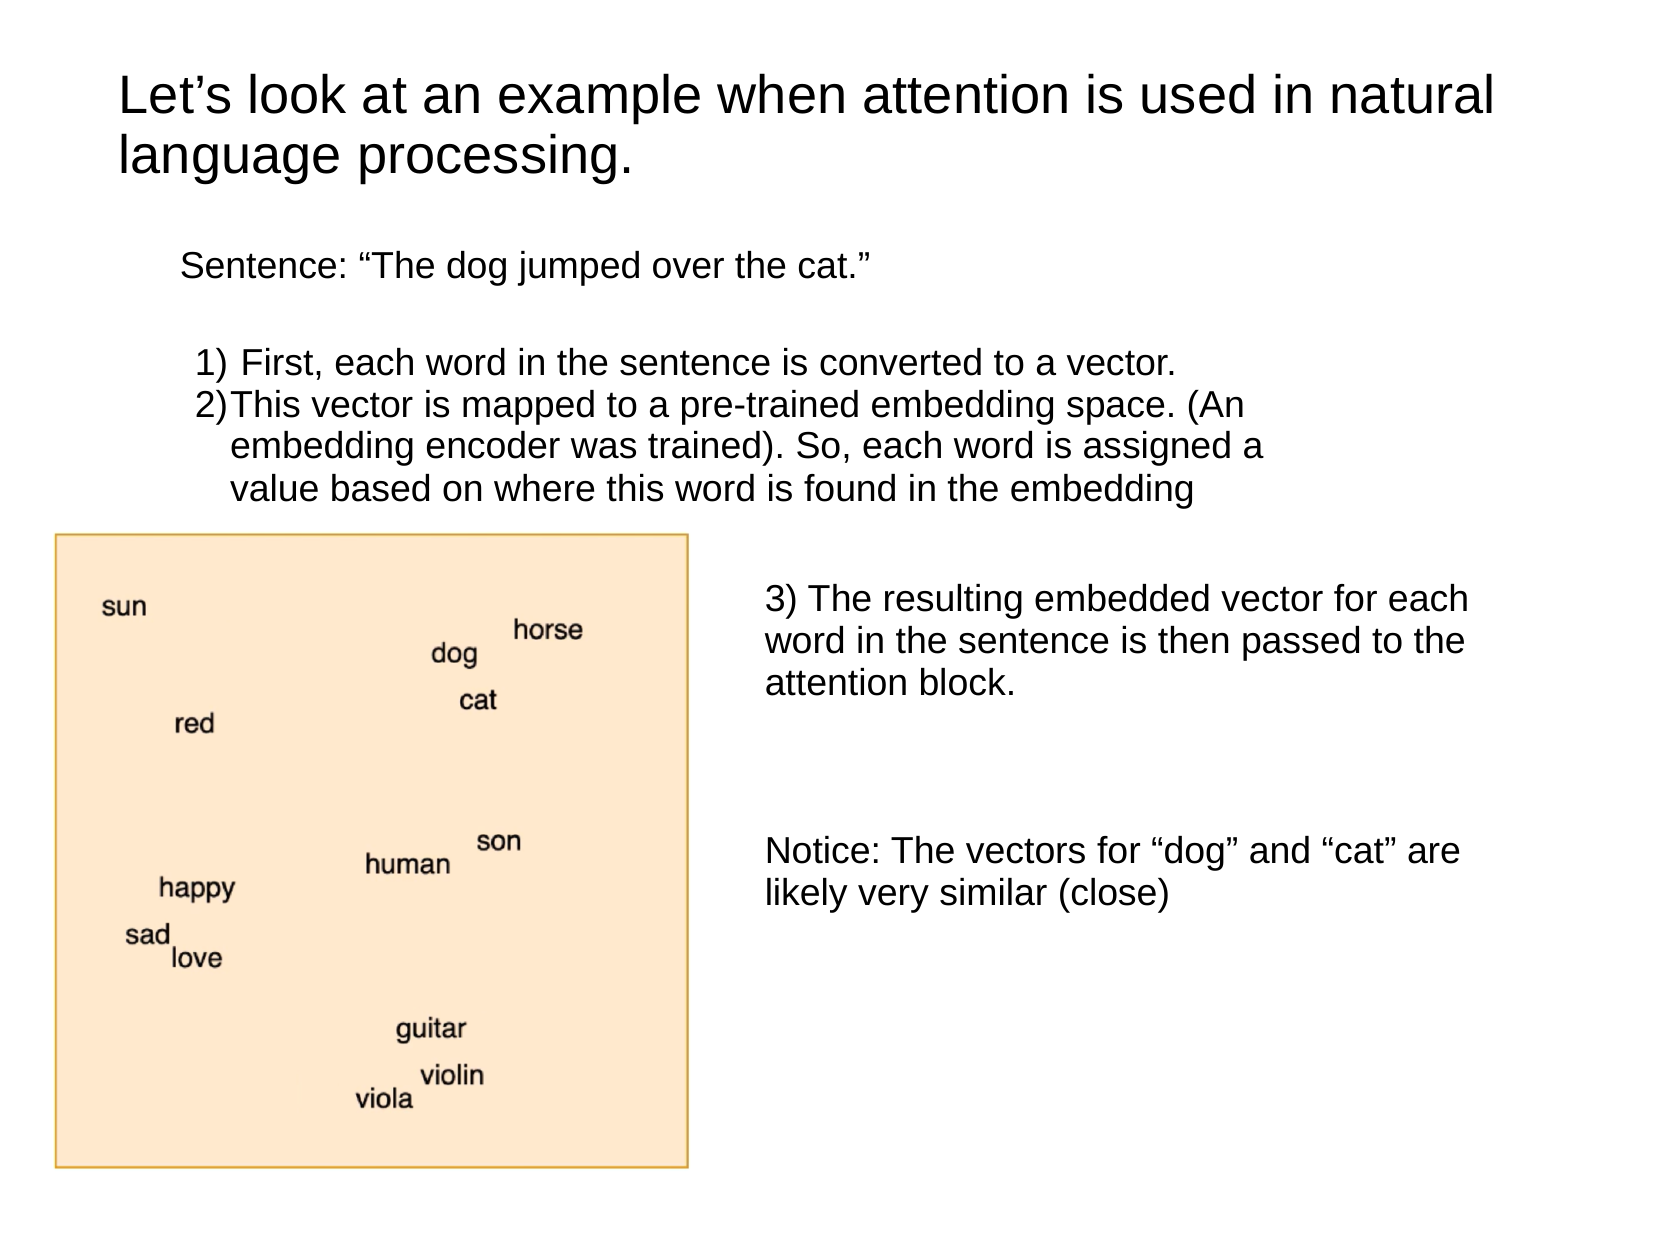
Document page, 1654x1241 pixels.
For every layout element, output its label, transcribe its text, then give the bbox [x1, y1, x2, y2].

text_box First, each word in the sentence is converted to a vector. This vector is mapped to a pre-trained embedding space. (An embedding encoder was trained). So, each word is assigned a value based on where this word is found in the embedding space. [180, 333, 1291, 559]
text_box Sentence: “The dog jumped over the cat.” [165, 236, 1426, 294]
picture [45, 521, 702, 1182]
text_box Let’s look at an example when attention is used in natural language processing. [104, 56, 1526, 254]
text_box 3) The resulting embedded vector for each word in the sentence is then passed to the attention block. Notice: The vectors for “dog” and “cat” are likely very similar (close) [750, 570, 1501, 921]
